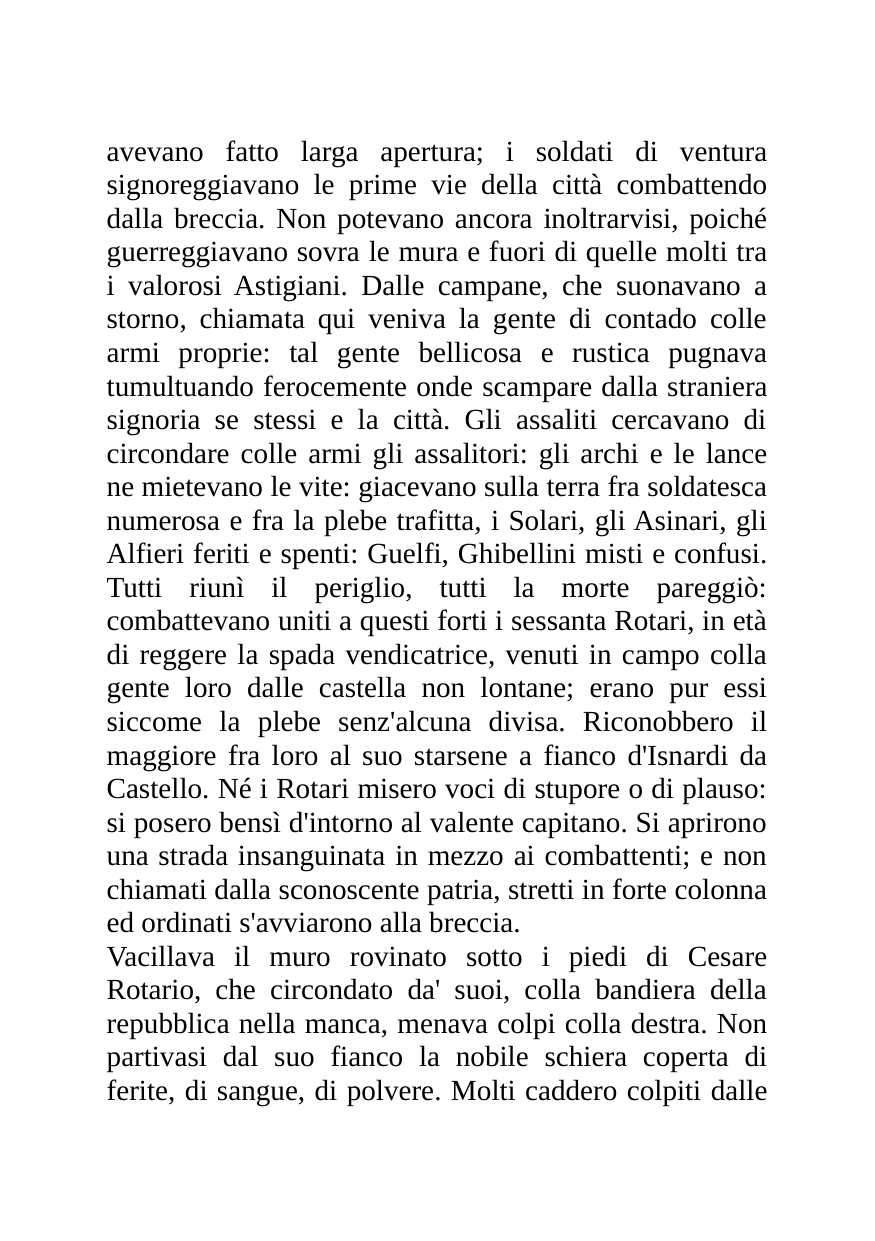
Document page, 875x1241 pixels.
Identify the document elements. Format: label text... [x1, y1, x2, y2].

text Vacillava il muro rovinato sotto i piedi di Cesare Rotario, che circondato da' suoi, colla bandiera della repubblica nella manca, menava colpi colla destra. Non partivasi dal suo fianco la nobile schiera coperta di ferite, di sangue, di polvere. Molti caddero colpiti dalle [106, 939, 768, 1107]
text avevano fatto larga apertura; i soldati di ventura signoreggiavano le prime vie della città combattendo dalla breccia. Non potevano ancora inoltrarvisi, poiché guerreggiavano sovra le mura e fuori di quelle molti tra i valorosi Astigiani. Dalle campane, che suonavano a storno, chiamata qui veniva la gente di contado colle armi proprie: tal gente bellicosa e rustica pugnava tumultuando ferocemente onde scampare dalla straniera signoria se stessi e la città. Gli assaliti cercavano di circondare colle armi gli assalitori: gli archi e le lance ne mietevano le vite: giacevano sulla terra fra soldatesca numerosa e fra la plebe trafitta, i Solari, gli Asinari, gli Alfieri feriti e spenti: Guelfi, Ghibellini misti e confusi. Tutti riunì il periglio, tutti la morte pareggiò: combattevano uniti a questi forti i sessanta Rotari, in età di reggere la spada vendicatrice, venuti in campo colla gente loro dalle castella non lontane; erano pur essi siccome la plebe senz'alcuna divisa. Riconobbero il maggiore fra loro al suo starsene a fianco d'Isnardi da Castello. Né i Rotari misero voci di stupore o di plauso: si posero bensì d'intorno al valente capitano. Si aprirono una strada insanguinata in mezzo ai combattenti; e non chiamati dalla sconoscente patria, stretti in forte colonna ed ordinati s'avviarono alla breccia. [106, 134, 768, 939]
